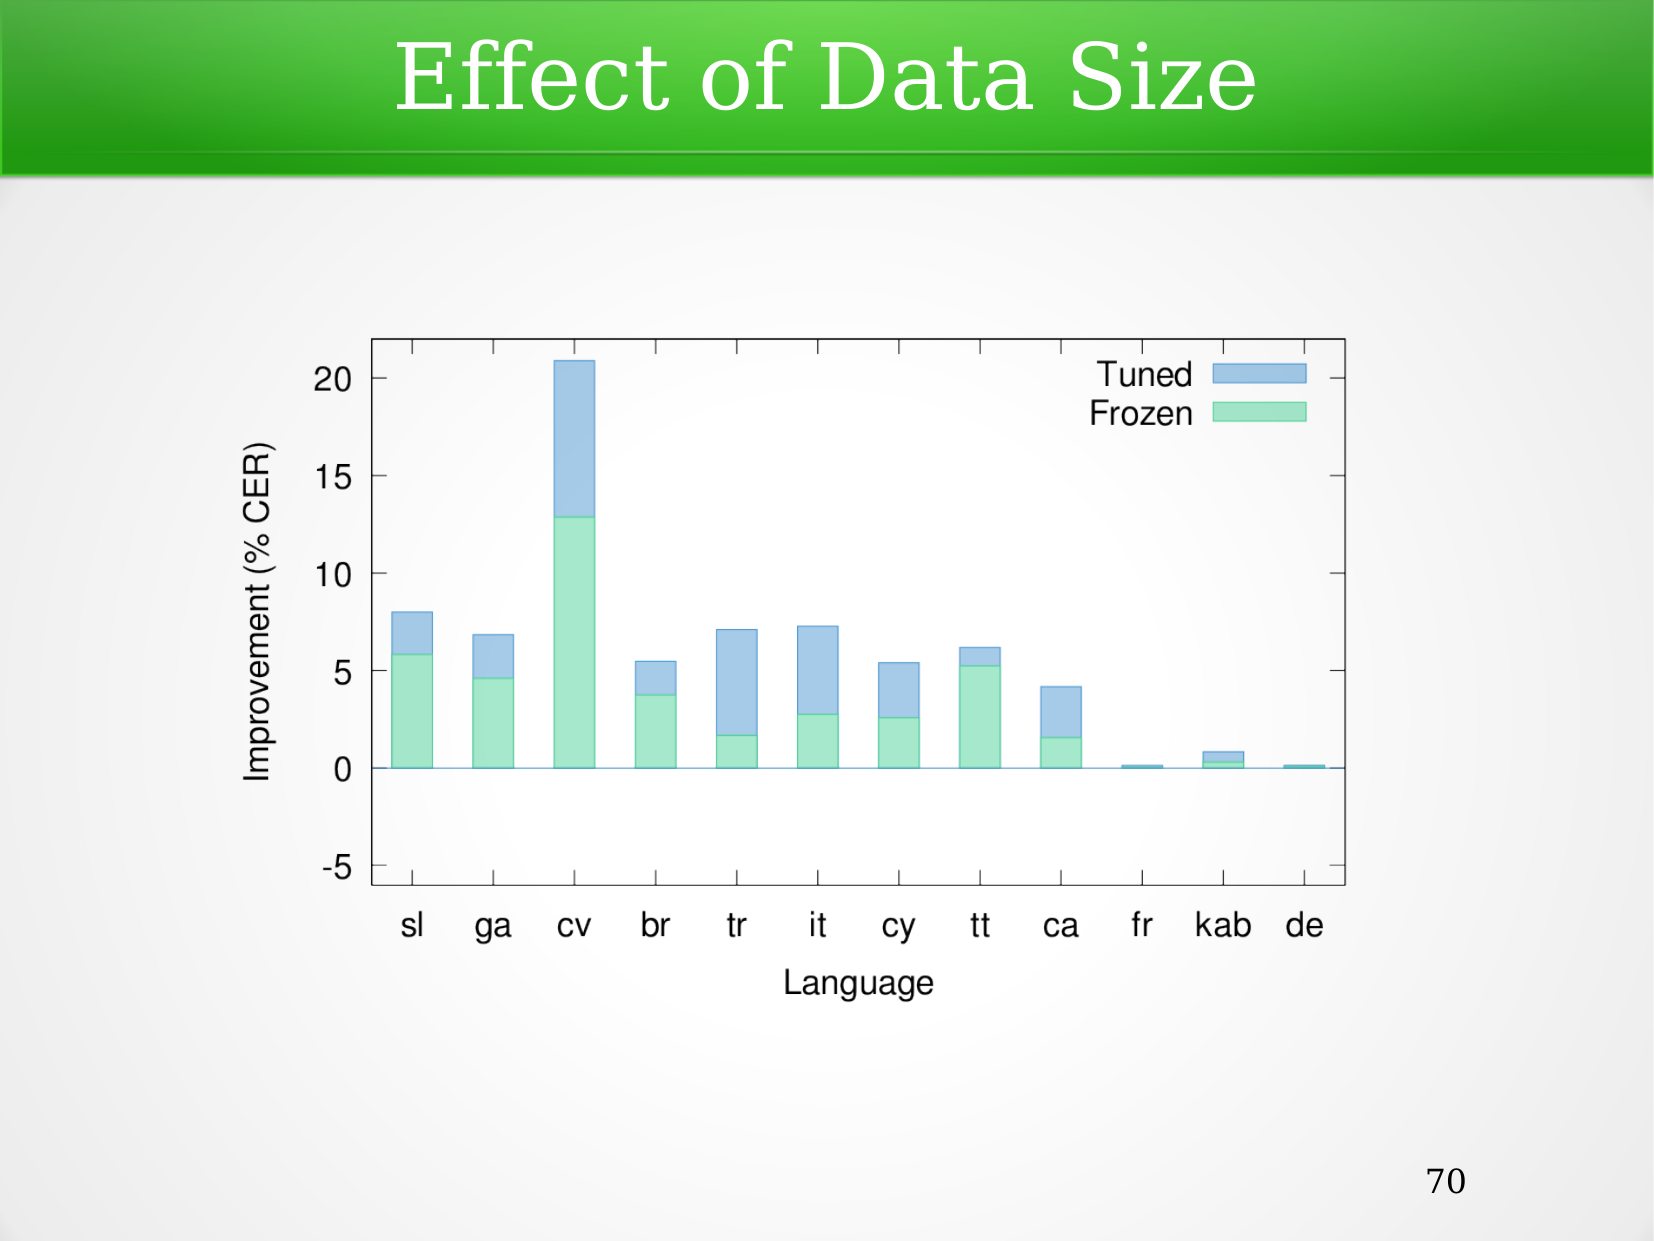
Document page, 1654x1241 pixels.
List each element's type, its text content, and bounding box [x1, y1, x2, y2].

title Effect of Data Size [82, 11, 1571, 154]
picture [0, 0, 1654, 1241]
